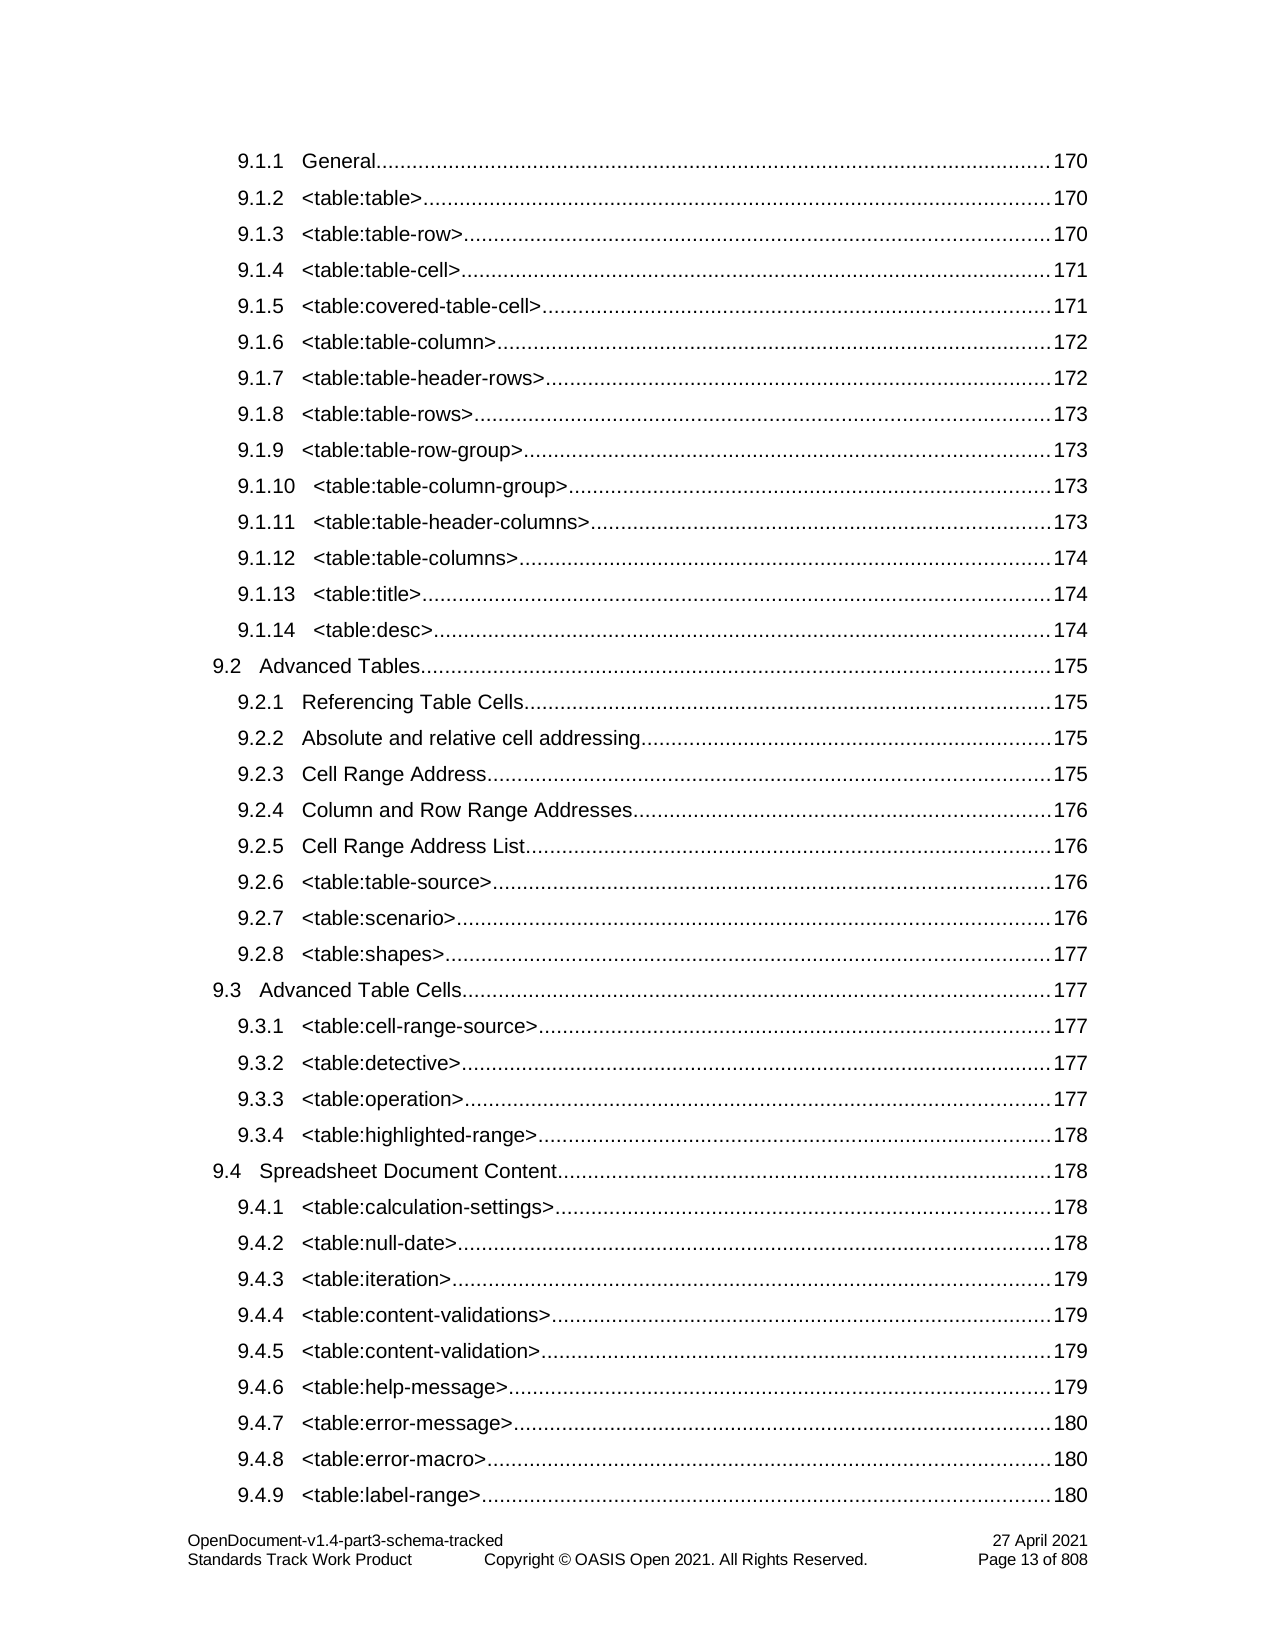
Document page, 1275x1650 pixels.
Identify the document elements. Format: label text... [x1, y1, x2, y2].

text 9.1.4 <table:table-cell> 171 [237, 258, 1088, 282]
text 9.2.4 Column and Row Range Addresses 176 [237, 799, 1088, 822]
text 9.1.7 <table:table-header-rows> 172 [237, 366, 1088, 390]
text 9.2 Advanced Tables 175 [212, 654, 1088, 678]
text 9.2.6 <table:table-source> 176 [237, 871, 1088, 894]
text 9.1.3 <table:table-row> 170 [237, 222, 1088, 246]
text 9.3.3 <table:operation> 177 [237, 1087, 1088, 1111]
text 9.1.10 <table:table-column-group> 173 [237, 474, 1088, 498]
text 9.1.13 <table:title> 174 [237, 582, 1088, 606]
text 9.1.12 <table:table-columns> 174 [237, 546, 1088, 570]
text 9.2.8 <table:shapes> 177 [237, 943, 1088, 966]
text 9.4.3 <table:iteration> 179 [237, 1267, 1088, 1291]
text 9.4.2 <table:null-date> 178 [237, 1231, 1088, 1255]
text 9.1.5 <table:covered-table-cell> 171 [237, 294, 1088, 318]
text 9.2.7 <table:scenario> 176 [237, 907, 1088, 930]
text 9.4.4 <table:content-validations> 179 [237, 1303, 1088, 1327]
text 9.1.11 <table:table-header-columns> 173 [237, 510, 1088, 534]
text 9.4.5 <table:content-validation> 179 [237, 1339, 1088, 1363]
text 9.1.1 General 170 [237, 150, 1088, 173]
text 9.2.3 Cell Range Address 175 [237, 763, 1088, 786]
text 9.4.6 <table:help-message> 179 [237, 1375, 1088, 1399]
text 9.3.2 <table:detective> 177 [237, 1051, 1088, 1074]
text 9.1.8 <table:table-rows> 173 [237, 402, 1088, 426]
text 9.4.9 <table:label-range> 180 [237, 1483, 1088, 1507]
text 9.1.9 <table:table-row-group> 173 [237, 438, 1088, 462]
text 9.2.1 Referencing Table Cells 175 [237, 691, 1088, 714]
text 9.4.7 <table:error-message> 180 [237, 1411, 1088, 1435]
text 9.1.14 <table:desc> 174 [237, 618, 1088, 642]
text 9.3.1 <table:cell-range-source> 177 [237, 1015, 1088, 1038]
text 9.2.5 Cell Range Address List 176 [237, 835, 1088, 858]
text 9.4 Spreadsheet Document Content 178 [212, 1159, 1088, 1183]
text 9.2.2 Absolute and relative cell addressing 175 [237, 727, 1088, 750]
text 9.3 Advanced Table Cells 177 [212, 979, 1088, 1002]
text 9.1.2 <table:table> 170 [237, 186, 1088, 209]
text 9.1.6 <table:table-column> 172 [237, 330, 1088, 354]
text 9.3.4 <table:highlighted-range> 178 [237, 1123, 1088, 1147]
text 9.4.8 <table:error-macro> 180 [237, 1447, 1088, 1471]
text 9.4.1 <table:calculation-settings> 178 [237, 1195, 1088, 1219]
